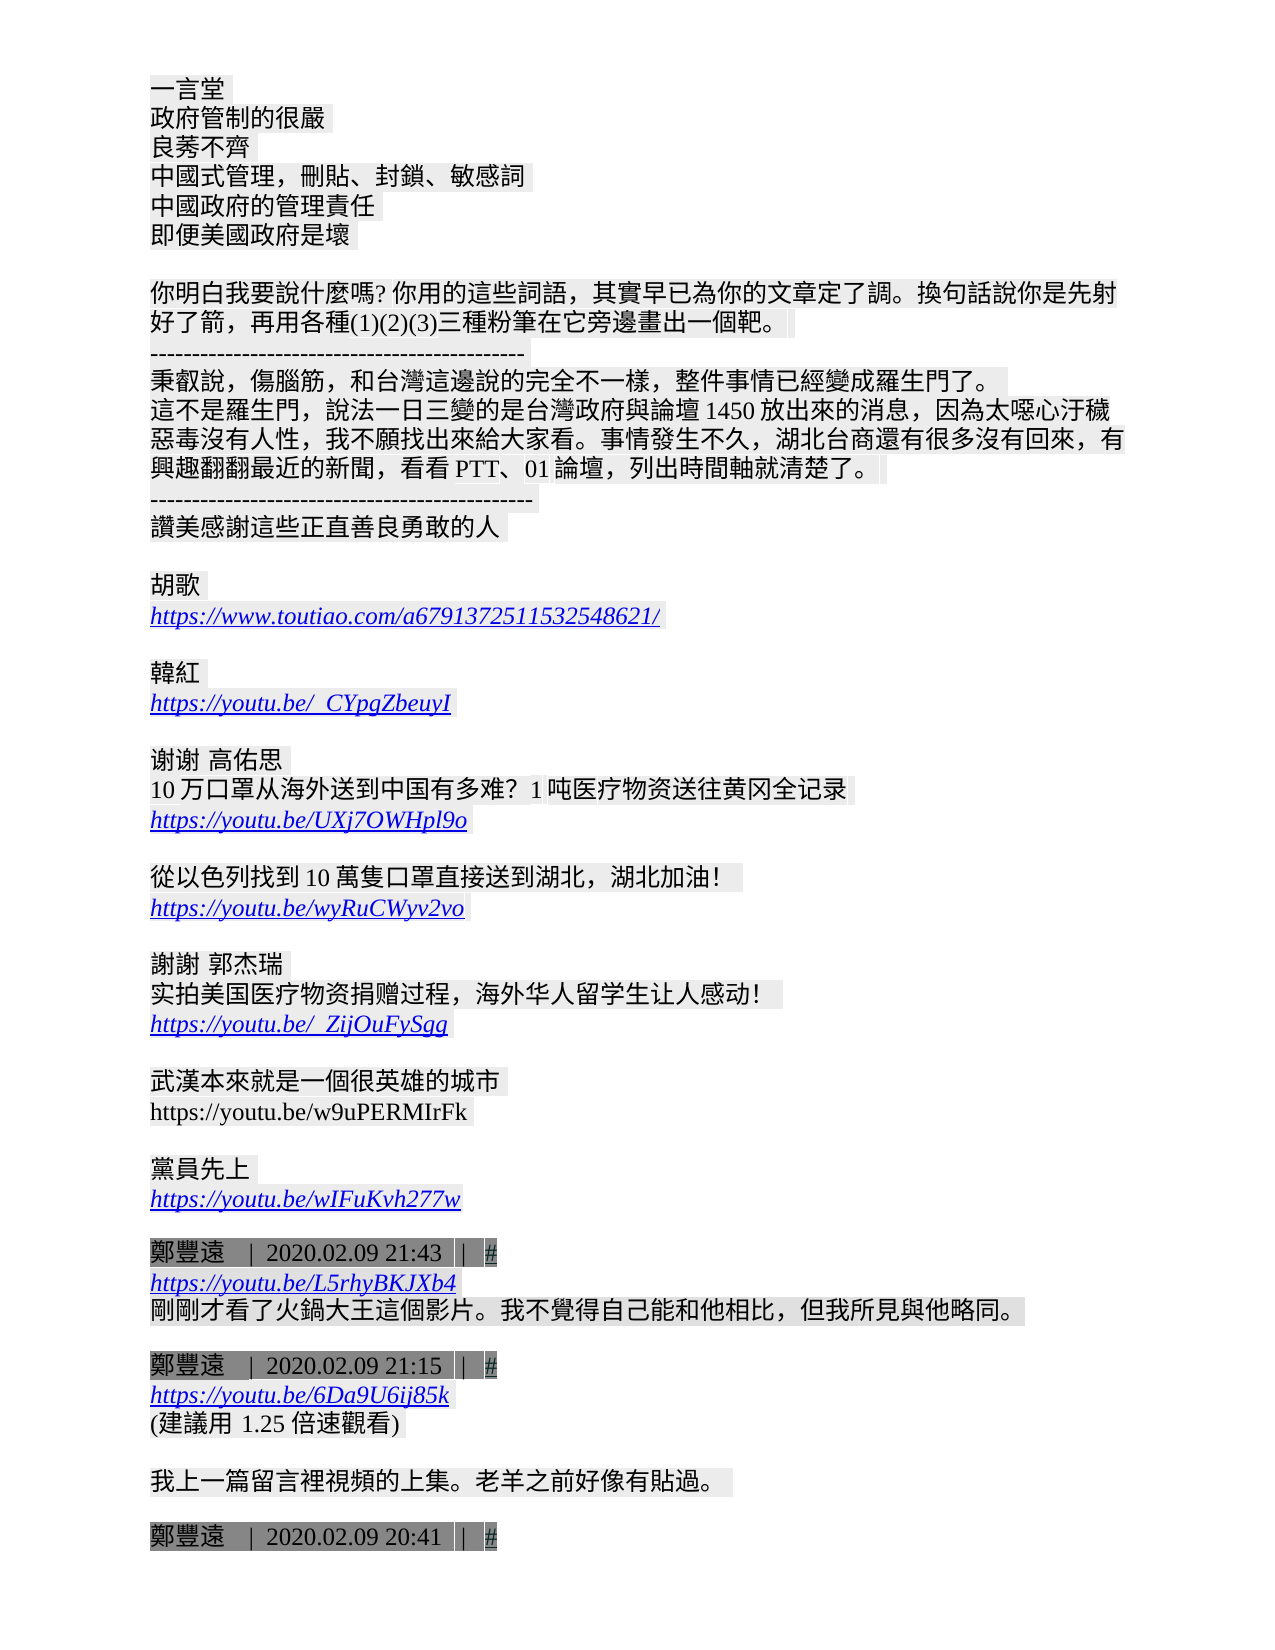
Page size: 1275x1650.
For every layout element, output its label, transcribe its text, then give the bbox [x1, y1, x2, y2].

text 鄭豐遠 | 2020.02.09 21:15 | # [150, 1351, 1125, 1380]
text https://youtu.be/6Da9U6ij85k (建議用 1.25 倍速觀看) 我上一篇留言裡視頻的上集。老羊之前好像有貼過。 [150, 1380, 1125, 1497]
text 鄭豐遠 | 2020.02.09 21:43 | # [150, 1238, 1125, 1267]
text 一言堂 政府管制的很嚴 良莠不齊 中國式管理，刪貼、封鎖、敏感詞 中國政府的管理責任 即便美國政府是壞 你明白我要說什麼嗎? 你用的這些詞語，其實早已為你的文章定了調。換句話說你是先射好了箭，再用各種(1)(2)(3)三種粉筆在它旁邊畫出一個靶。 --------------------------------------------- 秉叡說，傷腦筋，和台灣這邊說的完全不一樣，整件事情已經變成羅生門了。 這不是羅生門，說法一日三變的是台灣政府與論壇1450放出來的消息，因為太噁心汙穢惡毒沒有人性，我不願找出來給大家看。事情發生不久，湖北台商還有很多沒有回來，有興趣翻翻最近的新聞，看看PTT、01論壇，列出時間軸就清楚了。 ---------------------------------------------- 讚美感謝這些正直善良勇敢的人 胡歌 https://www.toutiao.com/a6791372511532548621/ 韓紅 https://youtu.be/_CYpgZbeuyI 谢谢 高佑思 10万口罩从海外送到中国有多难？1吨医疗物资送往黄冈全记录 https://youtu.be/UXj7OWHpl9o 從以色列找到10萬隻口罩直接送到湖北，湖北加油！ https://youtu.be/wyRuCWyv2vo 謝謝 郭杰瑞 实拍美国医疗物资捐赠过程，海外华人留学生让人感动！ https://youtu.be/_ZijOuFySgg 武漢本來就是一個很英雄的城市 https://youtu.be/w9uPERMIrFk 黨員先上 https://youtu.be/wIFuKvh277w [150, 75, 1125, 1213]
text 鄭豐遠 | 2020.02.09 20:41 | # [150, 1522, 1125, 1551]
text https://youtu.be/L5rhyBKJXb4 剛剛才看了火鍋大王這個影片。我不覺得自己能和他相比，但我所見與他略同。 [150, 1267, 1125, 1326]
